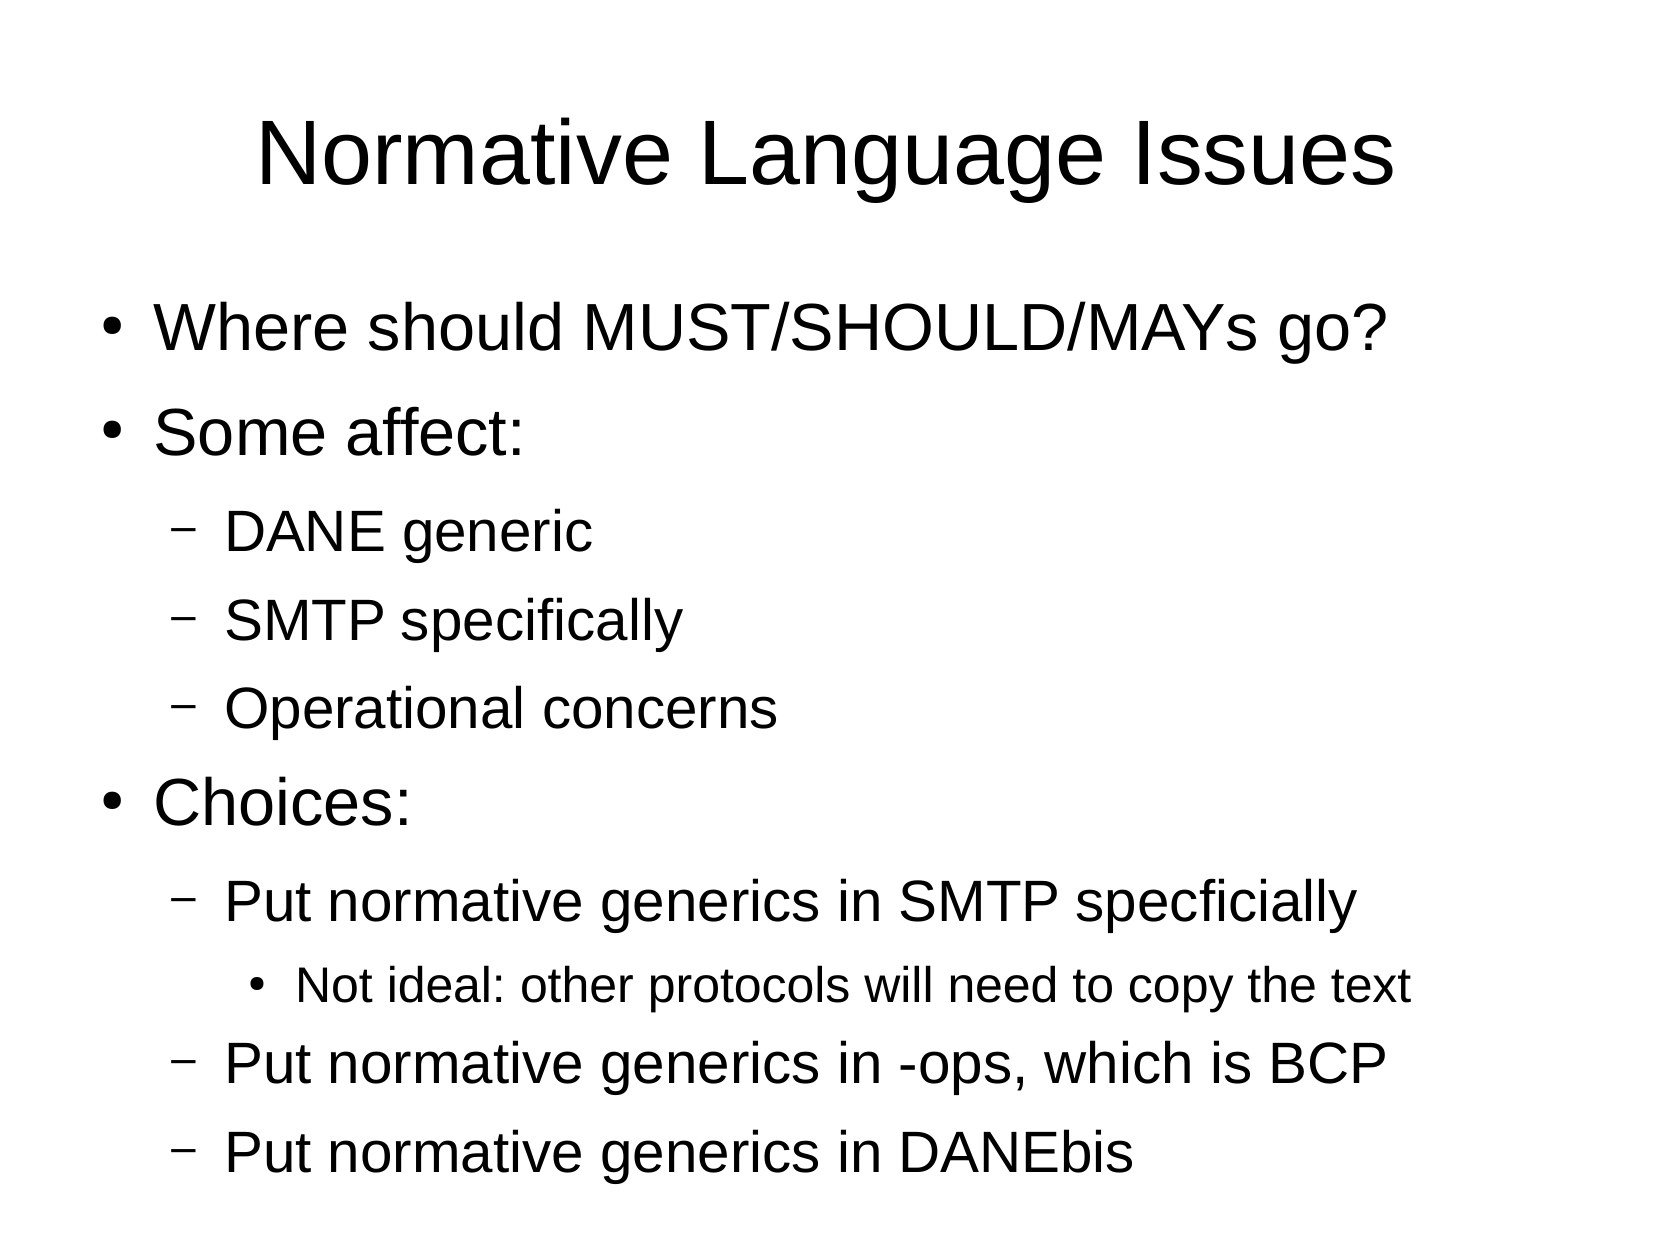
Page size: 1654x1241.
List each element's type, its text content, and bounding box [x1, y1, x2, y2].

list Where should MUST/SHOULD/MAYs go? Some affect: DANE generic SMTP specifically Operational concerns Choices: Put normative generics in SMTP specficially Not ideal: other protocols will need to copy the text Put normative generics in -ops, which is BCP Put normative generics in DANEbis [82, 290, 1571, 1216]
title Normative Language Issues [82, 49, 1571, 257]
